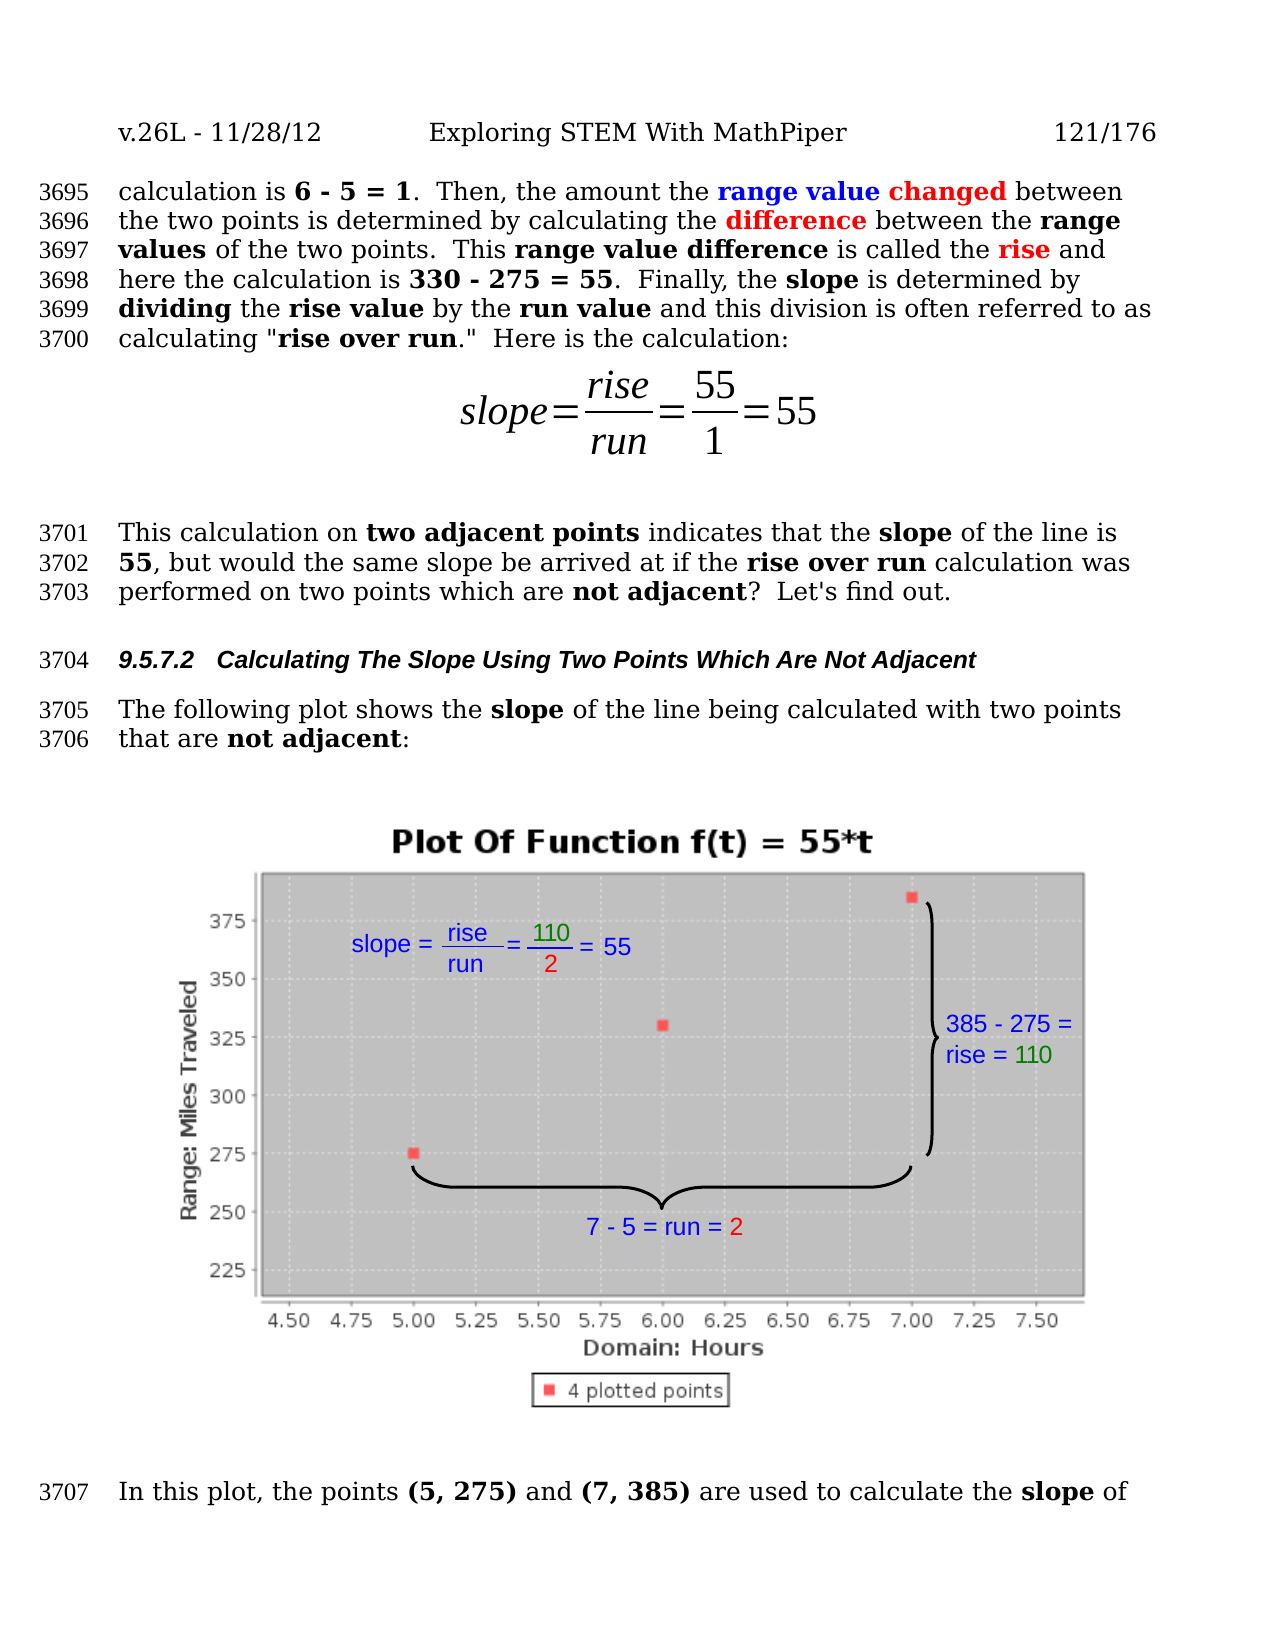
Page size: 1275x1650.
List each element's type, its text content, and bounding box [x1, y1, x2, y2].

text calculation is 6 - 5 = 1. Then, the amount the range value changed between the two points is determined by calculating the difference between the range values of the two points. This range value difference is called the rise and here the calculation is 330 - 275 = 55. Finally, the slope is determined by dividing the rise value by the run value and this division is often referred to as calculating "rise over run." Here is the calculation: [118, 177, 1157, 353]
text The following plot shows the slope of the line being calculated with two points that are not adjacent: [118, 695, 1157, 754]
text This calculation on two adjacent points indicates that the slope of the line is 55, but would the same slope be arrived at if the rise over run calculation was performed on two points which are not adjacent? Let's find out. [118, 518, 1157, 607]
text In this plot, the points (5, 275) and (7, 385) are used to calculate the slope of [118, 1477, 1157, 1506]
subtitle Calculating The Slope Using Two Points Which Are Not Adjacent [118, 646, 1157, 674]
